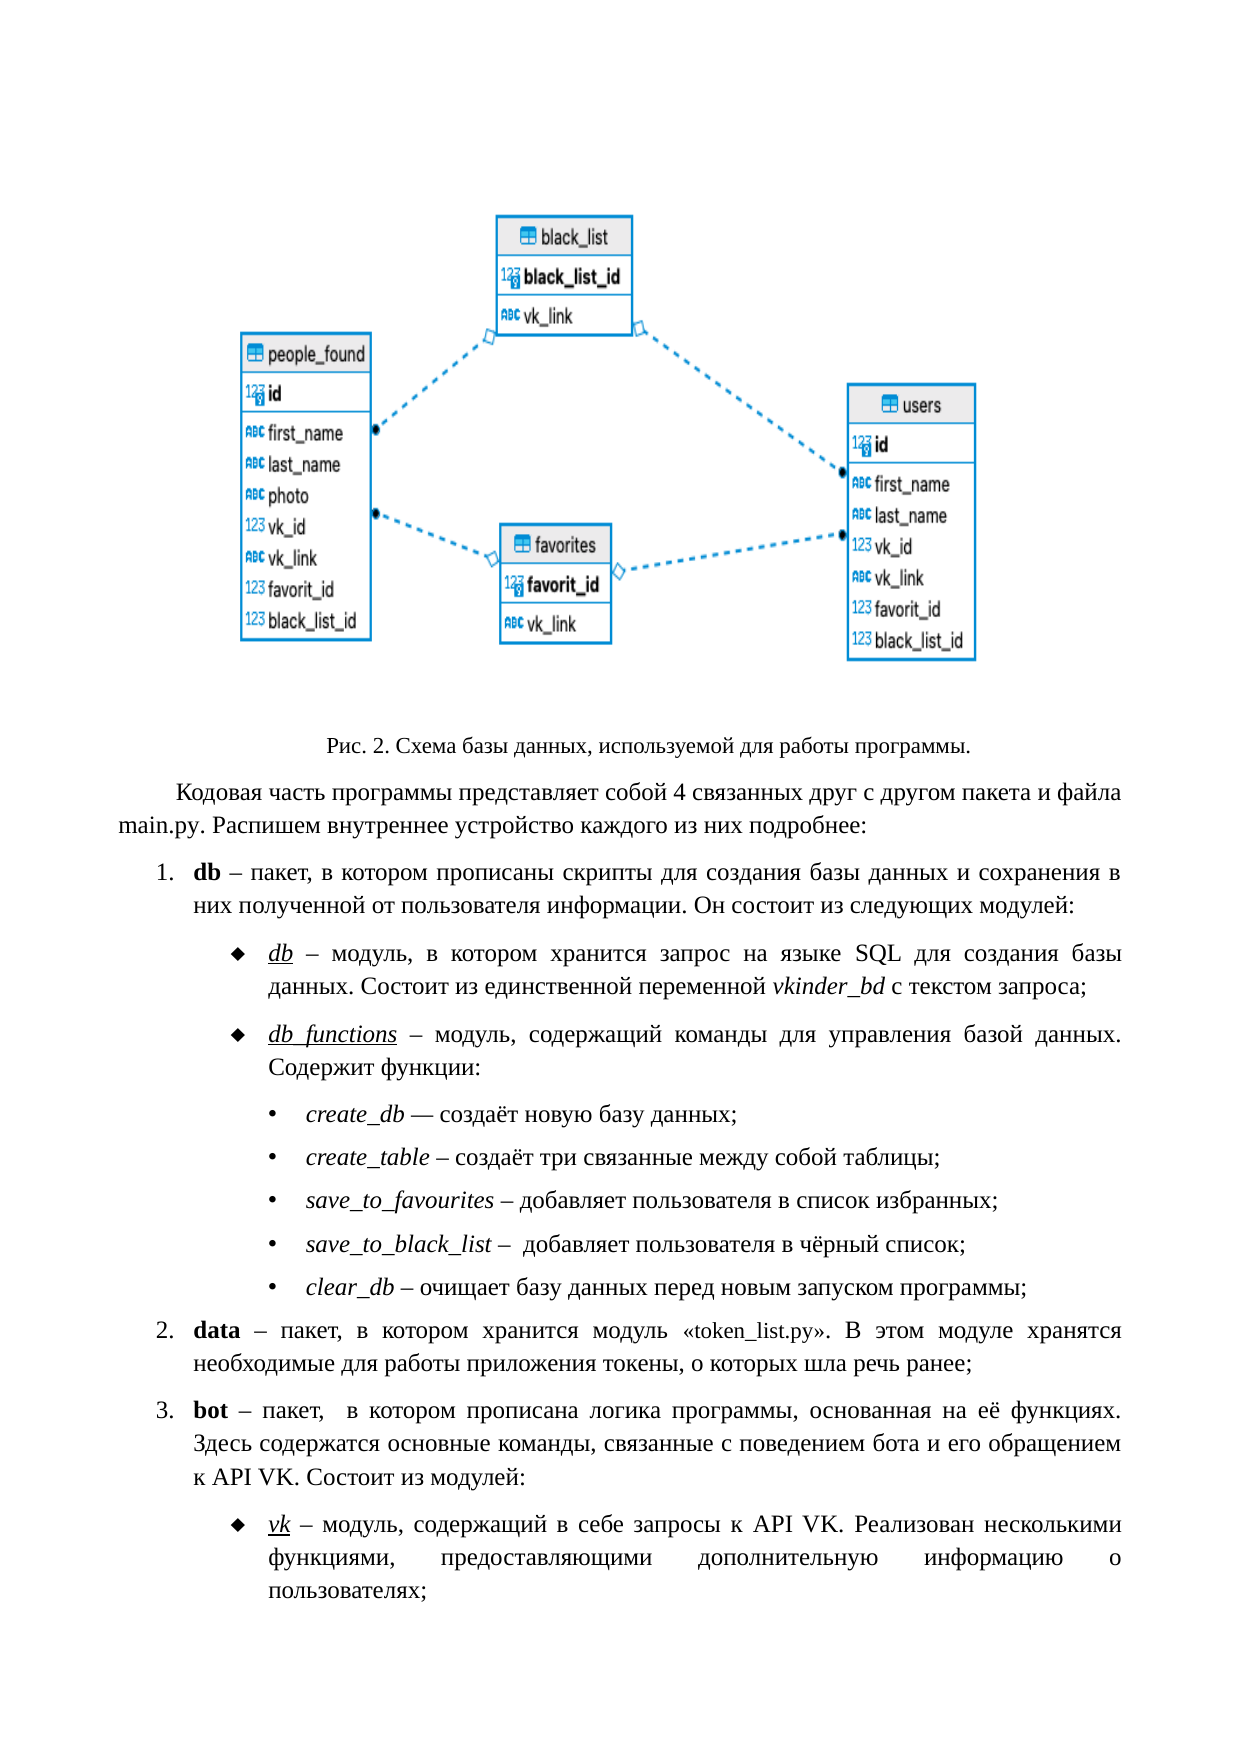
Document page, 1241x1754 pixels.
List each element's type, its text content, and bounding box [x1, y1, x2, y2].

list db – пакет, в котором прописаны скрипты для создания базы данных и сохранения в них полученной от пользователя информации. Он состоит из следующих модулей: [156, 857, 1122, 919]
list clear_db – очищает базу данных перед новым запуском программы; [268, 1272, 1122, 1301]
list db – модуль, в котором хранится запрос на языке SQL для создания базы данных. Состоит из единственной переменной vkinder_bd с текстом запроса; [231, 938, 1122, 1000]
list save_to_favourites – добавляет пользователя в список избранных; [268, 1186, 1122, 1214]
list vk – модуль, содержащий в себе запросы к API VK. Реализован несколькими функциями, предоставляющими дополнительную информацию о пользователях; [231, 1509, 1122, 1604]
list bot – пакет, в котором прописана логика программы, основанная на её функциях. Здесь содержатся основные команды, связанные с поведением бота и его обращением к API VK. Состоит из модулей: [156, 1396, 1122, 1490]
picture [225, 118, 1015, 729]
text Кодовая часть программы представляет собой 4 связанных друг с другом пакета и файла main.py. Распишем внутреннее устройство каждого из них подробнее: [118, 777, 1122, 838]
list create_table – создаёт три связанные между собой таблицы; [268, 1142, 1122, 1171]
text Рис. 2. Схема базы данных, используемой для работы программы. [118, 729, 1122, 758]
list data – пакет, в котором хранится модуль «token_list.py». В этом модуле хранятся необходимые для работы приложения токены, о которых шла речь ранее; [156, 1315, 1122, 1377]
list db_functions – модуль, содержащий команды для управления базой данных. Содержит функции: [231, 1019, 1122, 1080]
list save_to_black_list – добавляет пользователя в чёрный список; [268, 1229, 1122, 1257]
list create_db — создаёт новую базу данных; [268, 1099, 1122, 1128]
